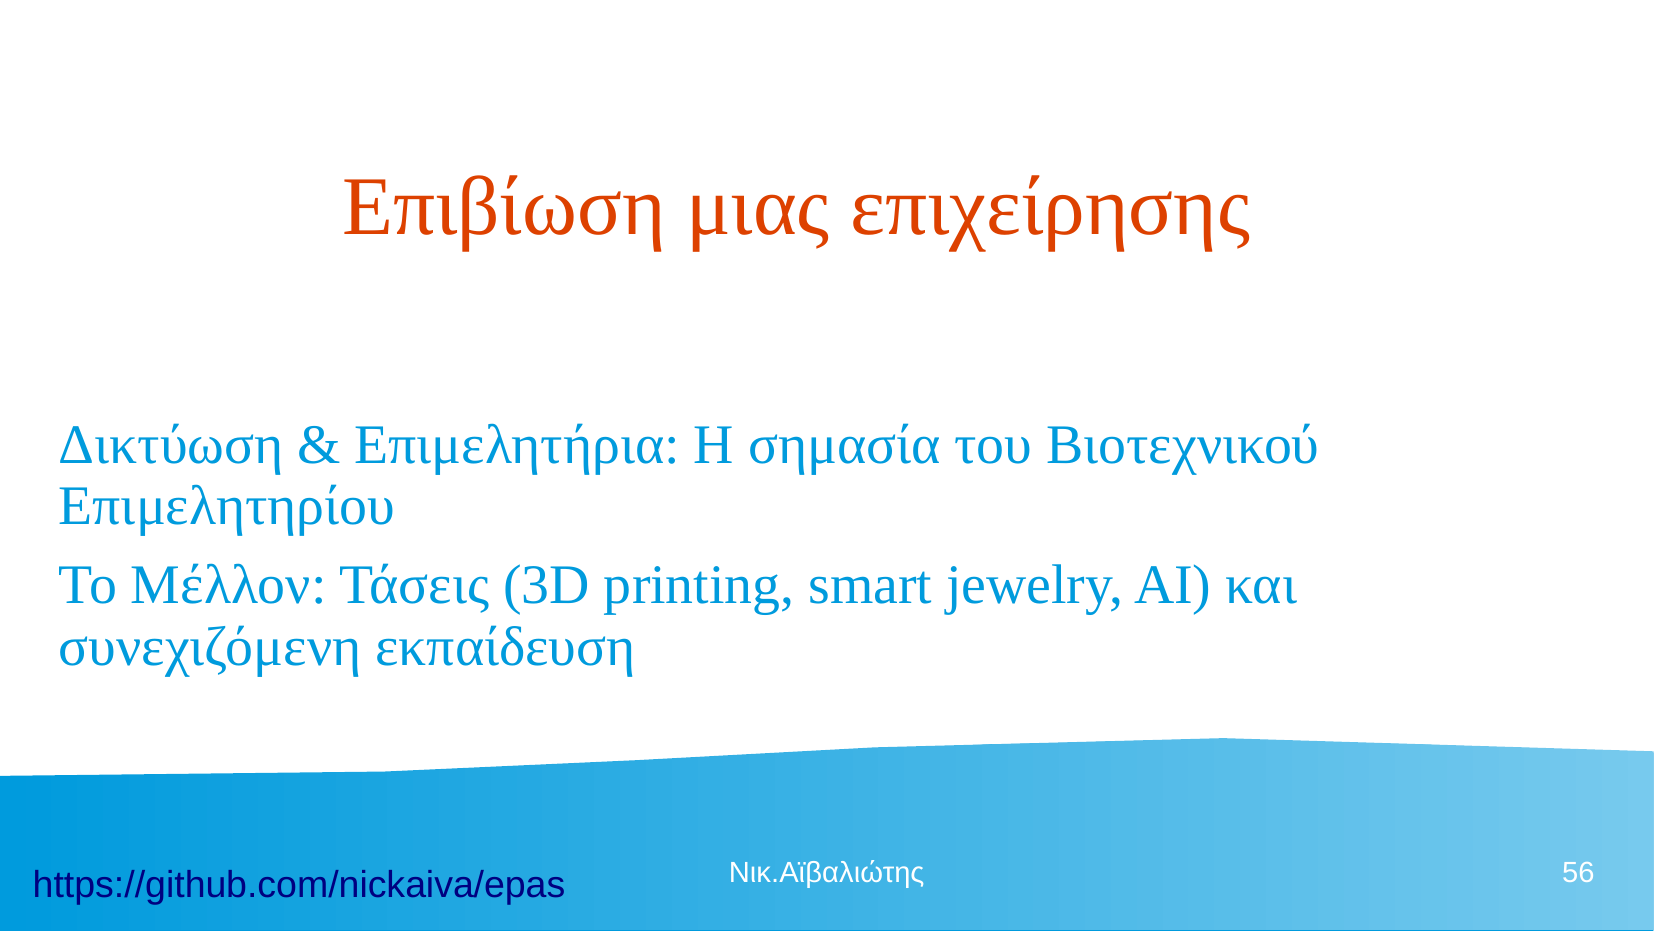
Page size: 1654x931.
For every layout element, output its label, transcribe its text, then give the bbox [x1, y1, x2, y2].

title Επιβίωση μιας επιχείρησης [59, 118, 1536, 296]
list Δικτύωση & Επιμελητήρια: Η σημασία του Βιοτεχνικού Επιμελητηρίου Το Μέλλον: Τάσεις (3D printing, smart jewelry, AI) και συνεχιζόμενη εκπαίδευση [59, 413, 1595, 680]
